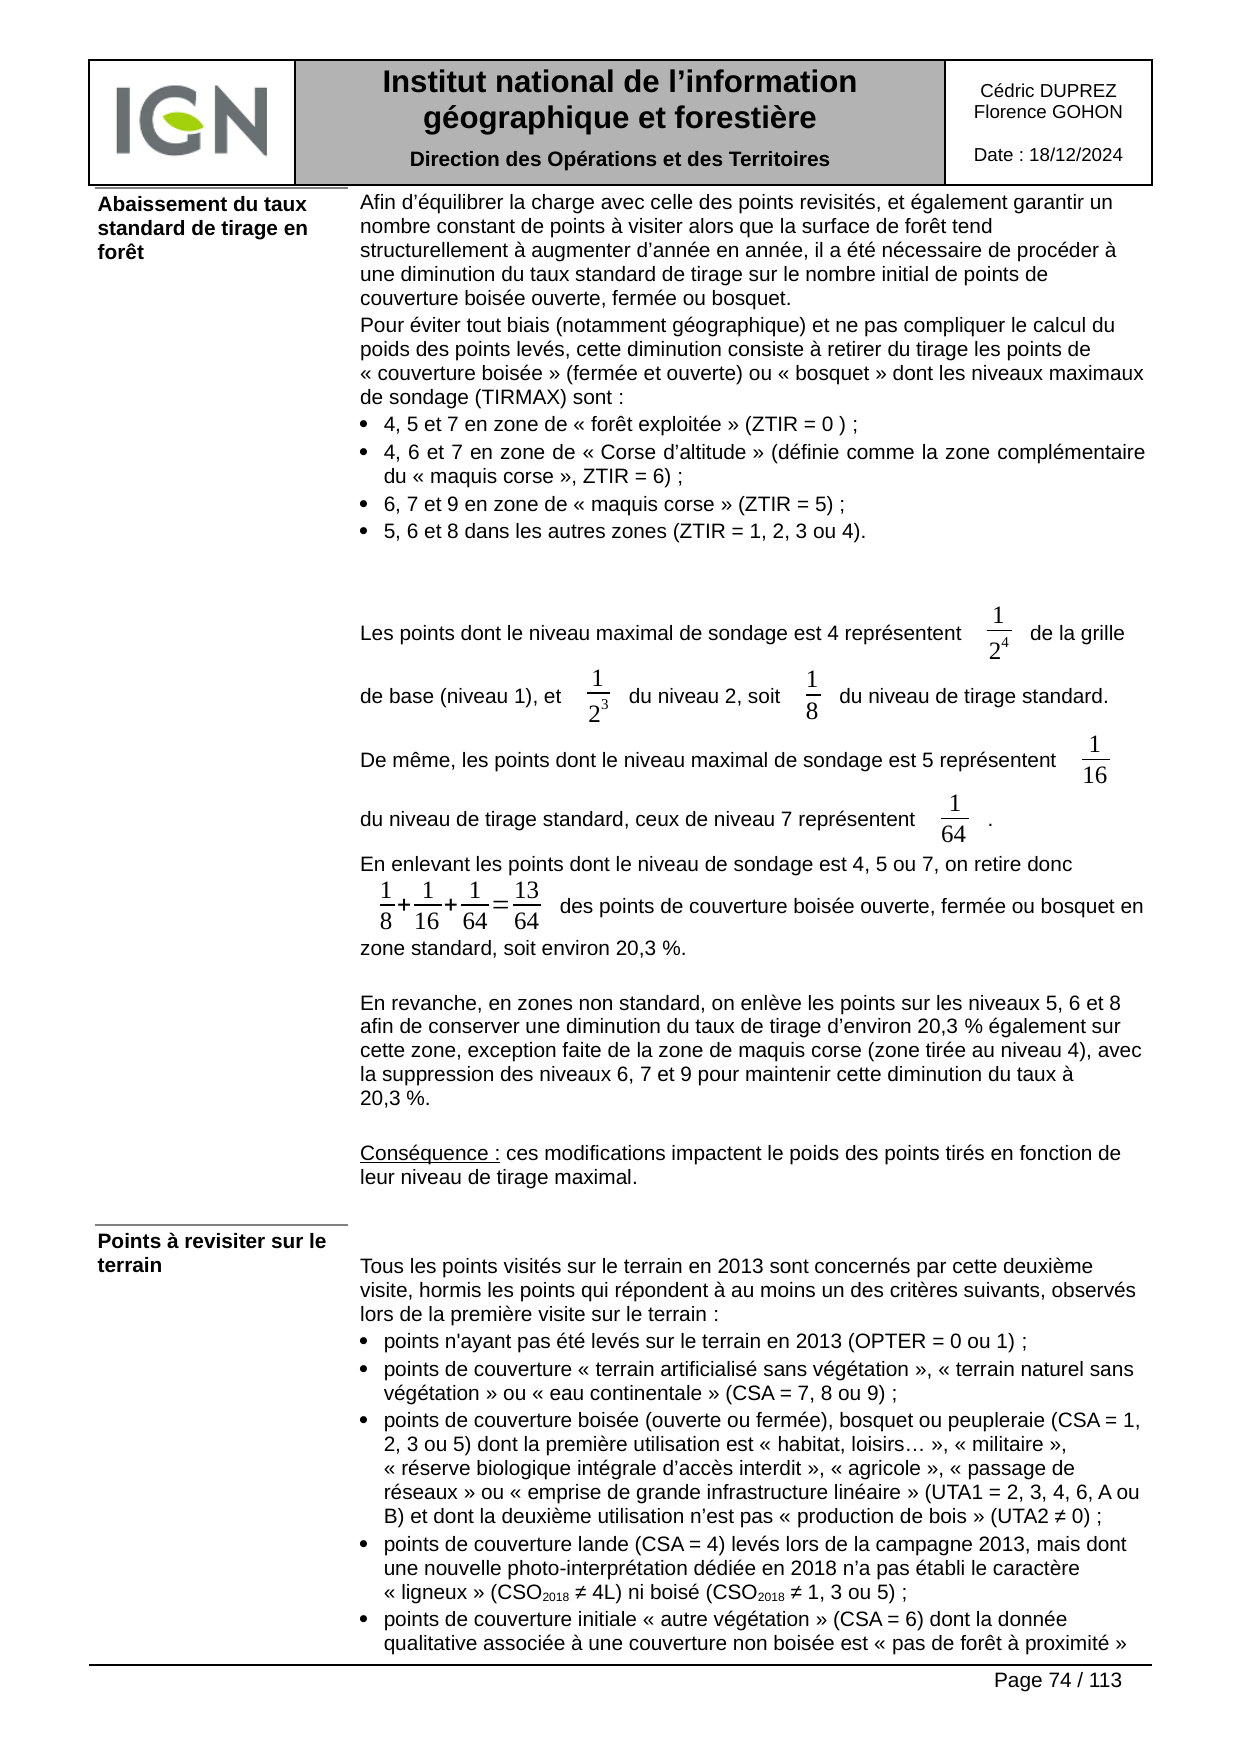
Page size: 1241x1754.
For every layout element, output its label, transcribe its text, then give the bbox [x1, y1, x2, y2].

picture [91, 62, 293, 180]
table_cell Afin d’équilibrer la charge avec celle des points revisités, et également garantir un nombre constant de points à visiter alors que la surface de forêt tend structurellement à augmenter d’année en année, il a été nécessaire de procéder à une diminution du taux standard de tirage sur le nombre initial de points de couverture boisée ouverte, fermée ou bosquet. Pour éviter tout biais (notamment géographique) et ne pas compliquer le calcul du poids des points levés, cette diminution consiste à retirer du tirage les points de « couverture boisée » (fermée et ouverte) ou « bosquet » dont les niveaux maximaux de sondage (TIRMAX) sont : 4, 5 et 7 en zone de « forêt exploitée » (ZTIR = 0 ) ; 4, 6 et 7 en zone de « Corse d’altitude » (définie comme la zone complémentaire du « maquis corse », ZTIR = 6) ; 6, 7 et 9 en zone de « maquis corse » (ZTIR = 5) ; 5, 6 et 8 dans les autres zones (ZTIR = 1, 2, 3 ou 4). Les points dont le niveau maximal de sondage est 4 représentent de la grille de base (niveau 1), et du niveau 2, soit du niveau de tirage standard. De même, les points dont le niveau maximal de sondage est 5 représentent du niveau de tirage standard, ceux de niveau 7 représentent . En enlevant les points dont le niveau de sondage est 4, 5 ou 7, on retire donc des points de couverture boisée ouverte, fermée ou bosquet en zone standard, soit environ 20,3 %. En revanche, en zones non standard, on enlève les points sur les niveaux 5, 6 et 8 afin de conserver une diminution du taux de tirage d’environ 20,3 % également sur cette zone, exception faite de la zone de maquis corse (zone tirée au niveau 4), avec la suppression des niveaux 6, 7 et 9 pour maintenir cette diminution du taux à 20,3 %. Conséquence : ces modifications impactent le poids des points tirés en fonction de leur niveau de tirage maximal. [354, 186, 1152, 1222]
table_cell Tous les points visités sur le terrain en 2013 sont concernés par cette deuxième visite, hormis les points qui répondent à au moins un des critères suivants, observés lors de la première visite sur le terrain : points n'ayant pas été levés sur le terrain en 2013 (OPTER = 0 ou 1) ; points de couverture « terrain artificialisé sans végétation », « terrain naturel sans végétation » ou « eau continentale » (CSA = 7, 8 ou 9) ; points de couverture boisée (ouverte ou fermée), bosquet ou peupleraie (CSA = 1, 2, 3 ou 5) dont la première utilisation est « habitat, loisirs… », « militaire », « réserve biologique intégrale d’accès interdit », « agricole », « passage de réseaux » ou « emprise de grande infrastructure linéaire » (UTA1 = 2, 3, 4, 6, A ou B) et dont la deuxième utilisation n’est pas « production de bois » (UTA2 ≠ 0) ; points de couverture lande (CSA = 4) levés lors de la campagne 2013, mais dont une nouvelle photo-interprétation dédiée en 2018 n’a pas établi le caractère « ligneux » (CSO2018 ≠ 4L) ni boisé (CSO2018 ≠ 1, 3 ou 5) ; points de couverture initiale « autre végétation » (CSA = 6) dont la donnée qualitative associée à une couverture non boisée est « pas de forêt à proximité » [354, 1223, 1152, 1661]
table_cell Abaissement du taux standard de tirage en forêt [89, 186, 354, 1222]
table_cell Points à revisiter sur le terrain [89, 1223, 354, 1661]
